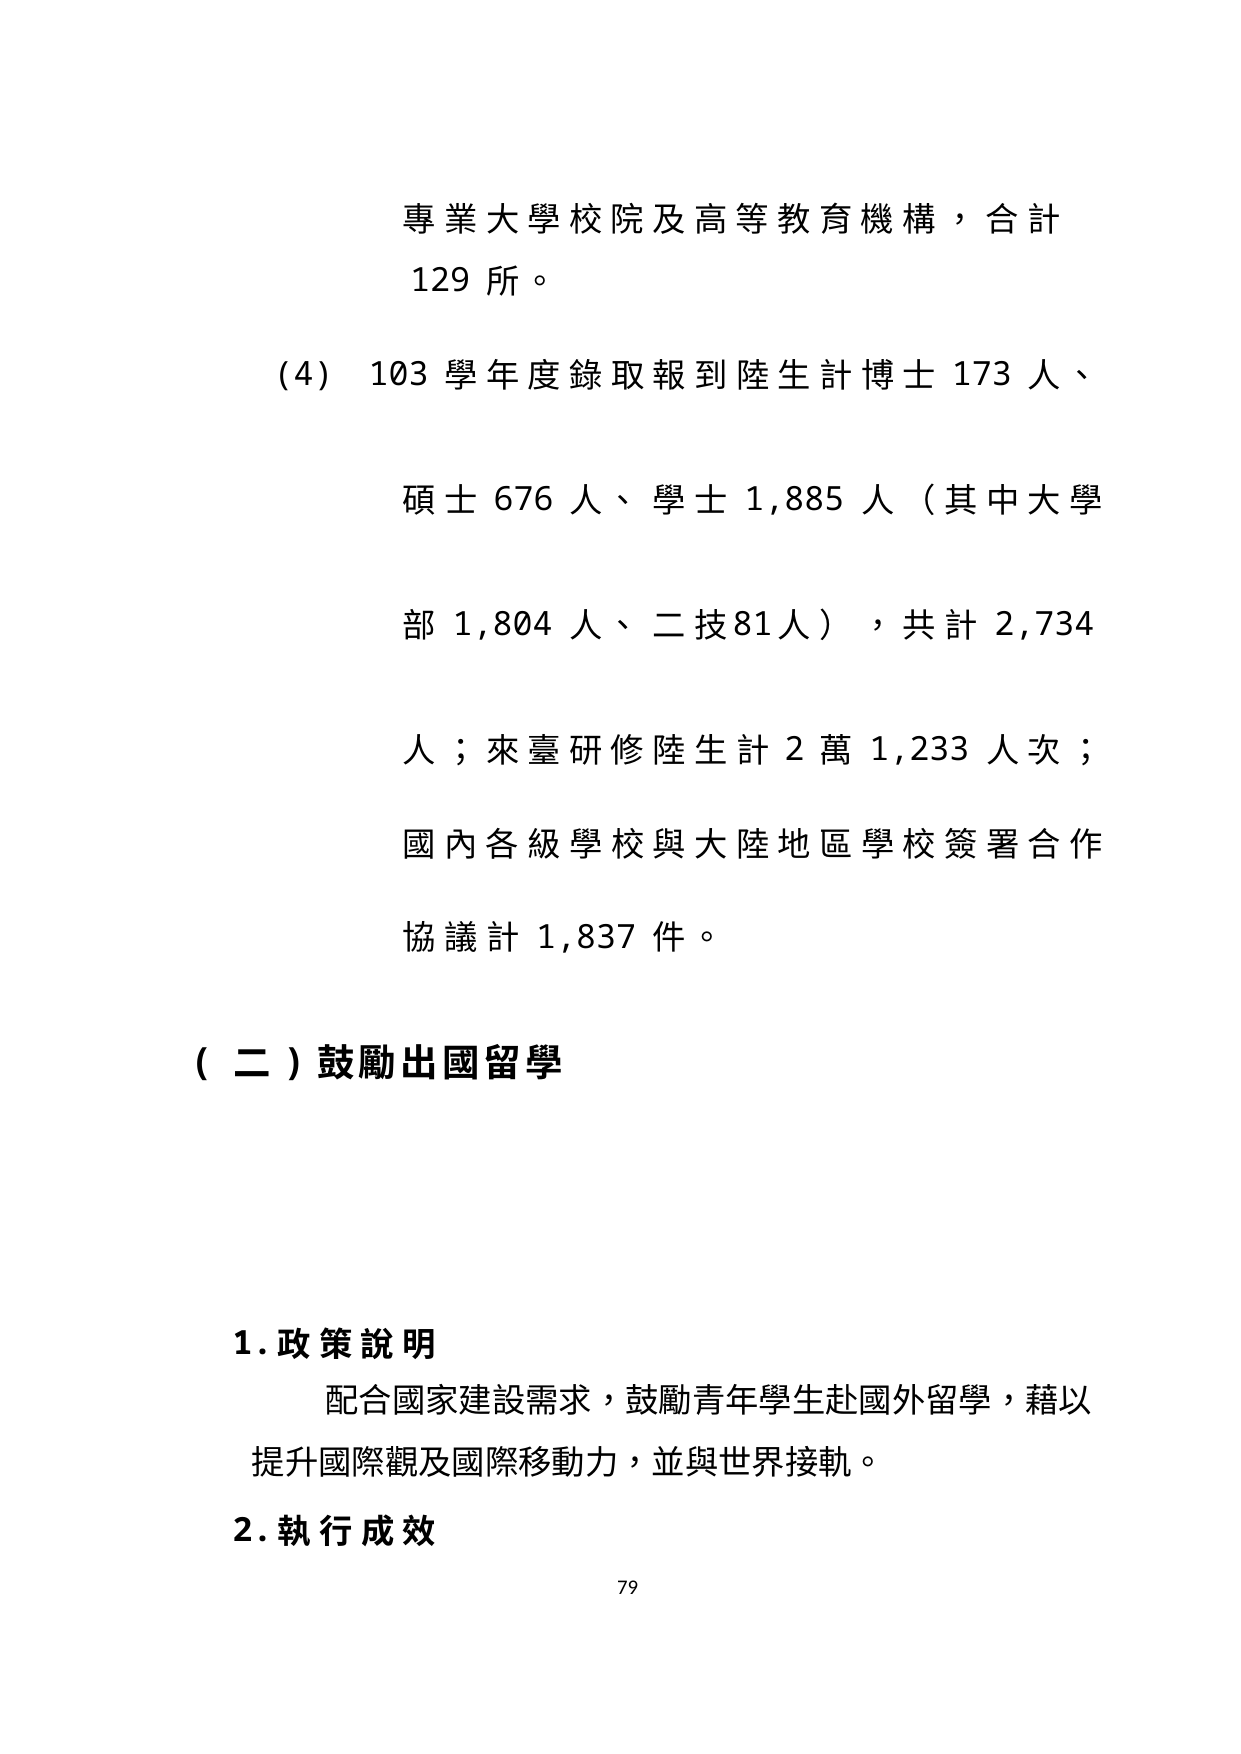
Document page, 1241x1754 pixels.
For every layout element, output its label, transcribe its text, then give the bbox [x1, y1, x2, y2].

list 專業大學校院及高等教育機構，合計129所。 [266, 175, 1107, 300]
list 103學年度錄取報到陸生計博士173人、碩士676人、學士1,885人（其中大學部1,804人、二技81人），共計2,734人；來臺研修陸生計2萬1,233人次；國內各級學校與大陸地區學校簽署合作協議計1,837件。 [266, 300, 1107, 987]
text 1.政策說明 [148, 1300, 1107, 1362]
text 2.執行成效 [148, 1487, 1107, 1550]
text (二)鼓勵出國留學 [148, 987, 1107, 1112]
text 配合國家建設需求，鼓勵青年學生赴國外留學，藉以提升國際觀及國際移動力，並與世界接軌。 [252, 1362, 1092, 1487]
